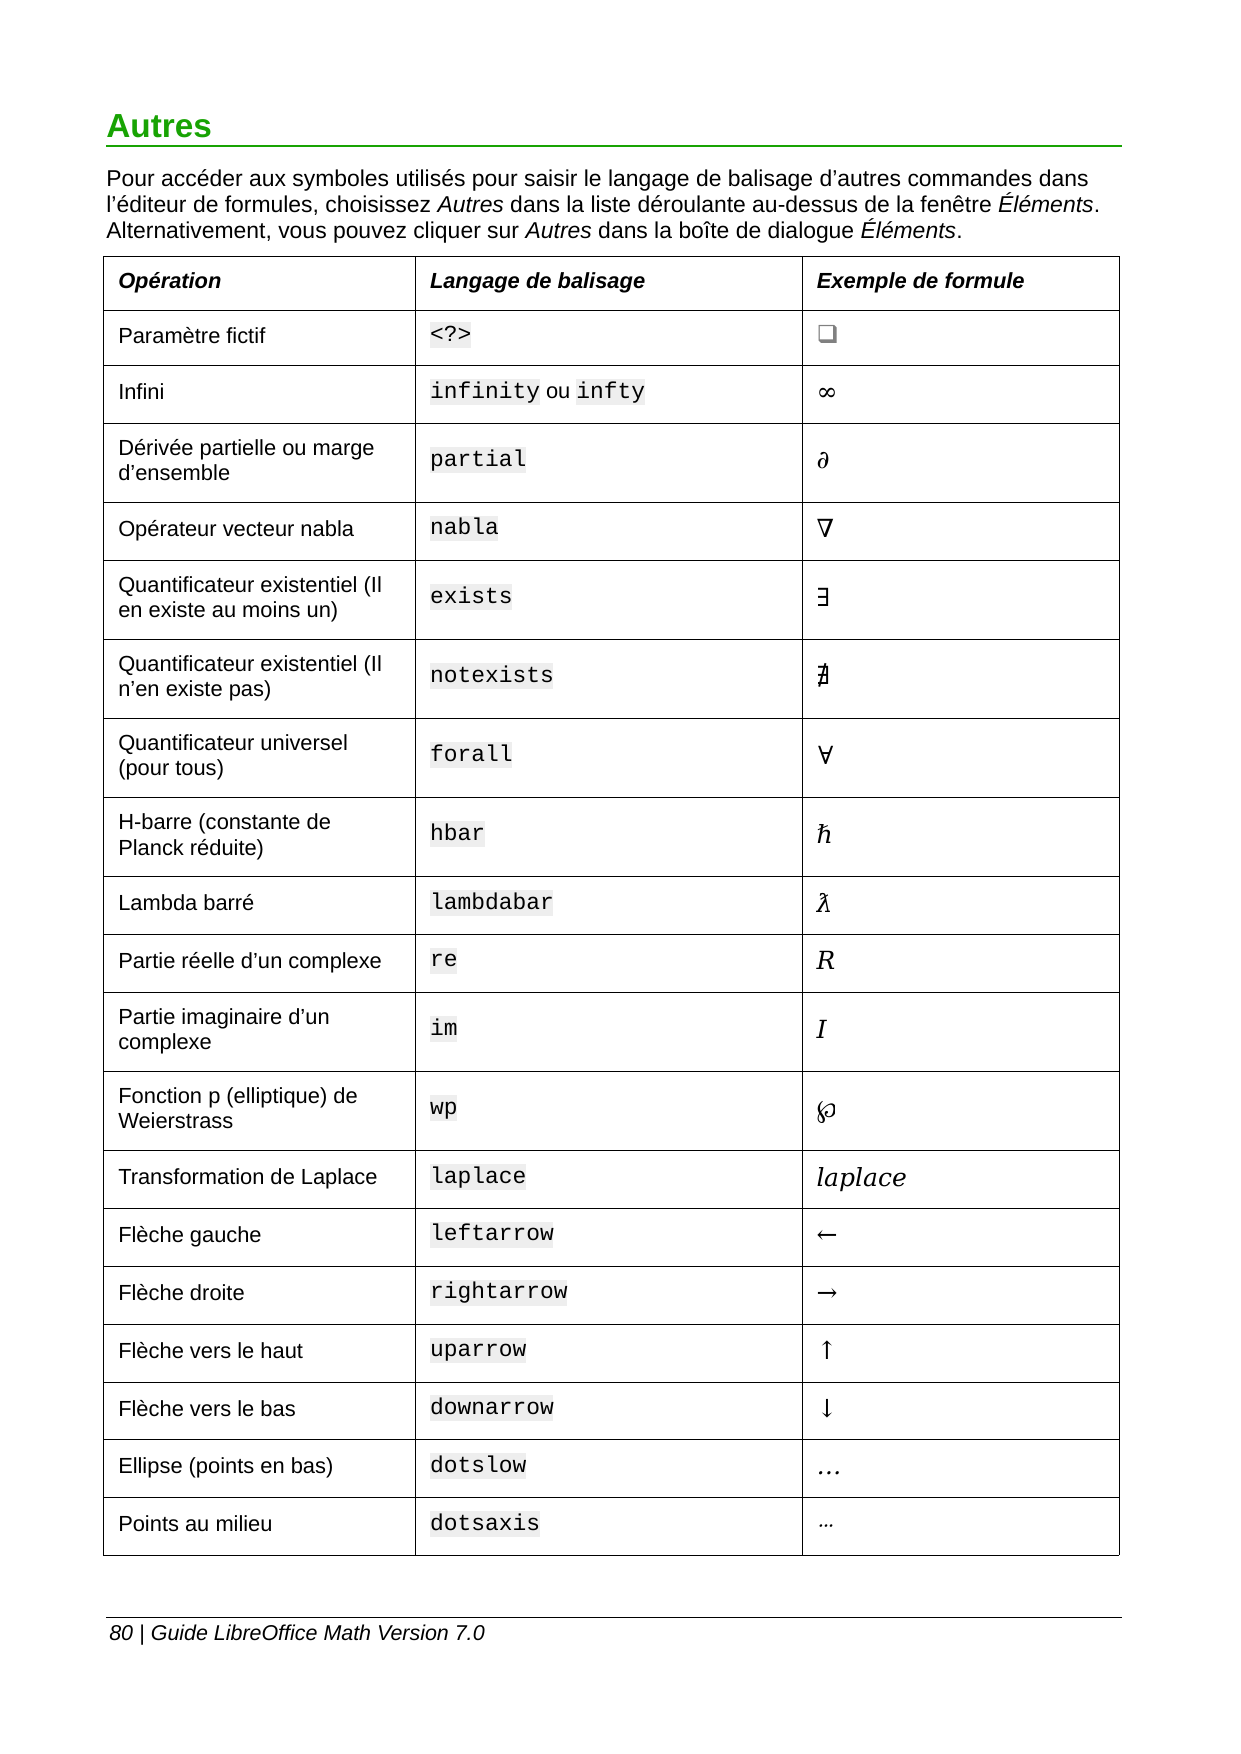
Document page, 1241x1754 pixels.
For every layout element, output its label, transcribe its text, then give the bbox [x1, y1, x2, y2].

table_cell [803, 1383, 1119, 1439]
table_cell wp [416, 1072, 802, 1150]
table_cell laplace [416, 1151, 802, 1208]
table_cell forall [416, 719, 802, 797]
table_cell <?> [416, 311, 802, 365]
table_cell notexists [416, 640, 802, 718]
table_cell [803, 640, 1119, 718]
table_cell [803, 1267, 1119, 1323]
table_cell nabla [416, 503, 802, 559]
table_cell Paramètre fictif [104, 311, 415, 365]
table_cell Fonction p (elliptique) de Weierstrass [104, 1072, 415, 1150]
table_cell Partie imaginaire d’un complexe [104, 993, 415, 1071]
table_cell downarrow [416, 1383, 802, 1439]
table_cell Infini [104, 366, 415, 422]
table_cell [803, 366, 1119, 422]
table_cell [803, 561, 1119, 639]
subtitle Autres [106, 106, 1122, 145]
table_cell [803, 1440, 1119, 1497]
table_cell [803, 503, 1119, 559]
table_cell lambdabar [416, 877, 802, 934]
text Pour accéder aux symboles utilisés pour saisir le langage de balisage d’autres commandes dans l’éditeur de formules, choisissez Autres dans la liste déroulante au-dessus de la fenêtre Éléments. Alternativement, vous pouvez cliquer sur Autres dans la boîte de dialogue Éléments. [106, 164, 1122, 243]
table_cell Points au milieu [104, 1498, 415, 1555]
table_cell [803, 1151, 1119, 1208]
table_header Opération [104, 257, 415, 310]
table_cell Quantificateur universel (pour tous) [104, 719, 415, 797]
table_cell [803, 424, 1119, 502]
table_header Exemple de formule [803, 257, 1119, 310]
table_cell [803, 993, 1119, 1071]
table_cell Ellipse (points en bas) [104, 1440, 415, 1497]
table_cell dotsaxis [416, 1498, 802, 1555]
table_cell [803, 719, 1119, 797]
table_cell [803, 1072, 1119, 1150]
table_cell rightarrow [416, 1267, 802, 1323]
table_cell uparrow [416, 1325, 802, 1381]
table_cell [803, 798, 1119, 876]
table_cell Transformation de Laplace [104, 1151, 415, 1208]
table_cell dotslow [416, 1440, 802, 1497]
table_cell Quantificateur existentiel (Il n’en existe pas) [104, 640, 415, 718]
table_cell leftarrow [416, 1209, 802, 1266]
table_cell Quantificateur existentiel (Il en existe au moins un) [104, 561, 415, 639]
table_cell [803, 1209, 1119, 1266]
table_cell im [416, 993, 802, 1071]
table_cell Flèche vers le haut [104, 1325, 415, 1381]
table_cell Partie réelle d’un complexe [104, 935, 415, 992]
table_cell H-barre (constante de Planck réduite) [104, 798, 415, 876]
table_cell Opérateur vecteur nabla [104, 503, 415, 559]
table_cell Flèche gauche [104, 1209, 415, 1266]
table_cell Flèche droite [104, 1267, 415, 1323]
table_cell infinity ou infty [416, 366, 802, 422]
table_cell [803, 311, 1119, 365]
table_cell Dérivée partielle ou marge d’ensemble [104, 424, 415, 502]
table_cell [803, 935, 1119, 992]
table_cell exists [416, 561, 802, 639]
table_cell [803, 1325, 1119, 1381]
table_header Langage de balisage [416, 257, 802, 310]
table_cell Lambda barré [104, 877, 415, 934]
table_cell re [416, 935, 802, 992]
table_cell [803, 1498, 1119, 1555]
table_cell [803, 877, 1119, 934]
table_cell hbar [416, 798, 802, 876]
table_cell partial [416, 424, 802, 502]
table_cell Flèche vers le bas [104, 1383, 415, 1439]
